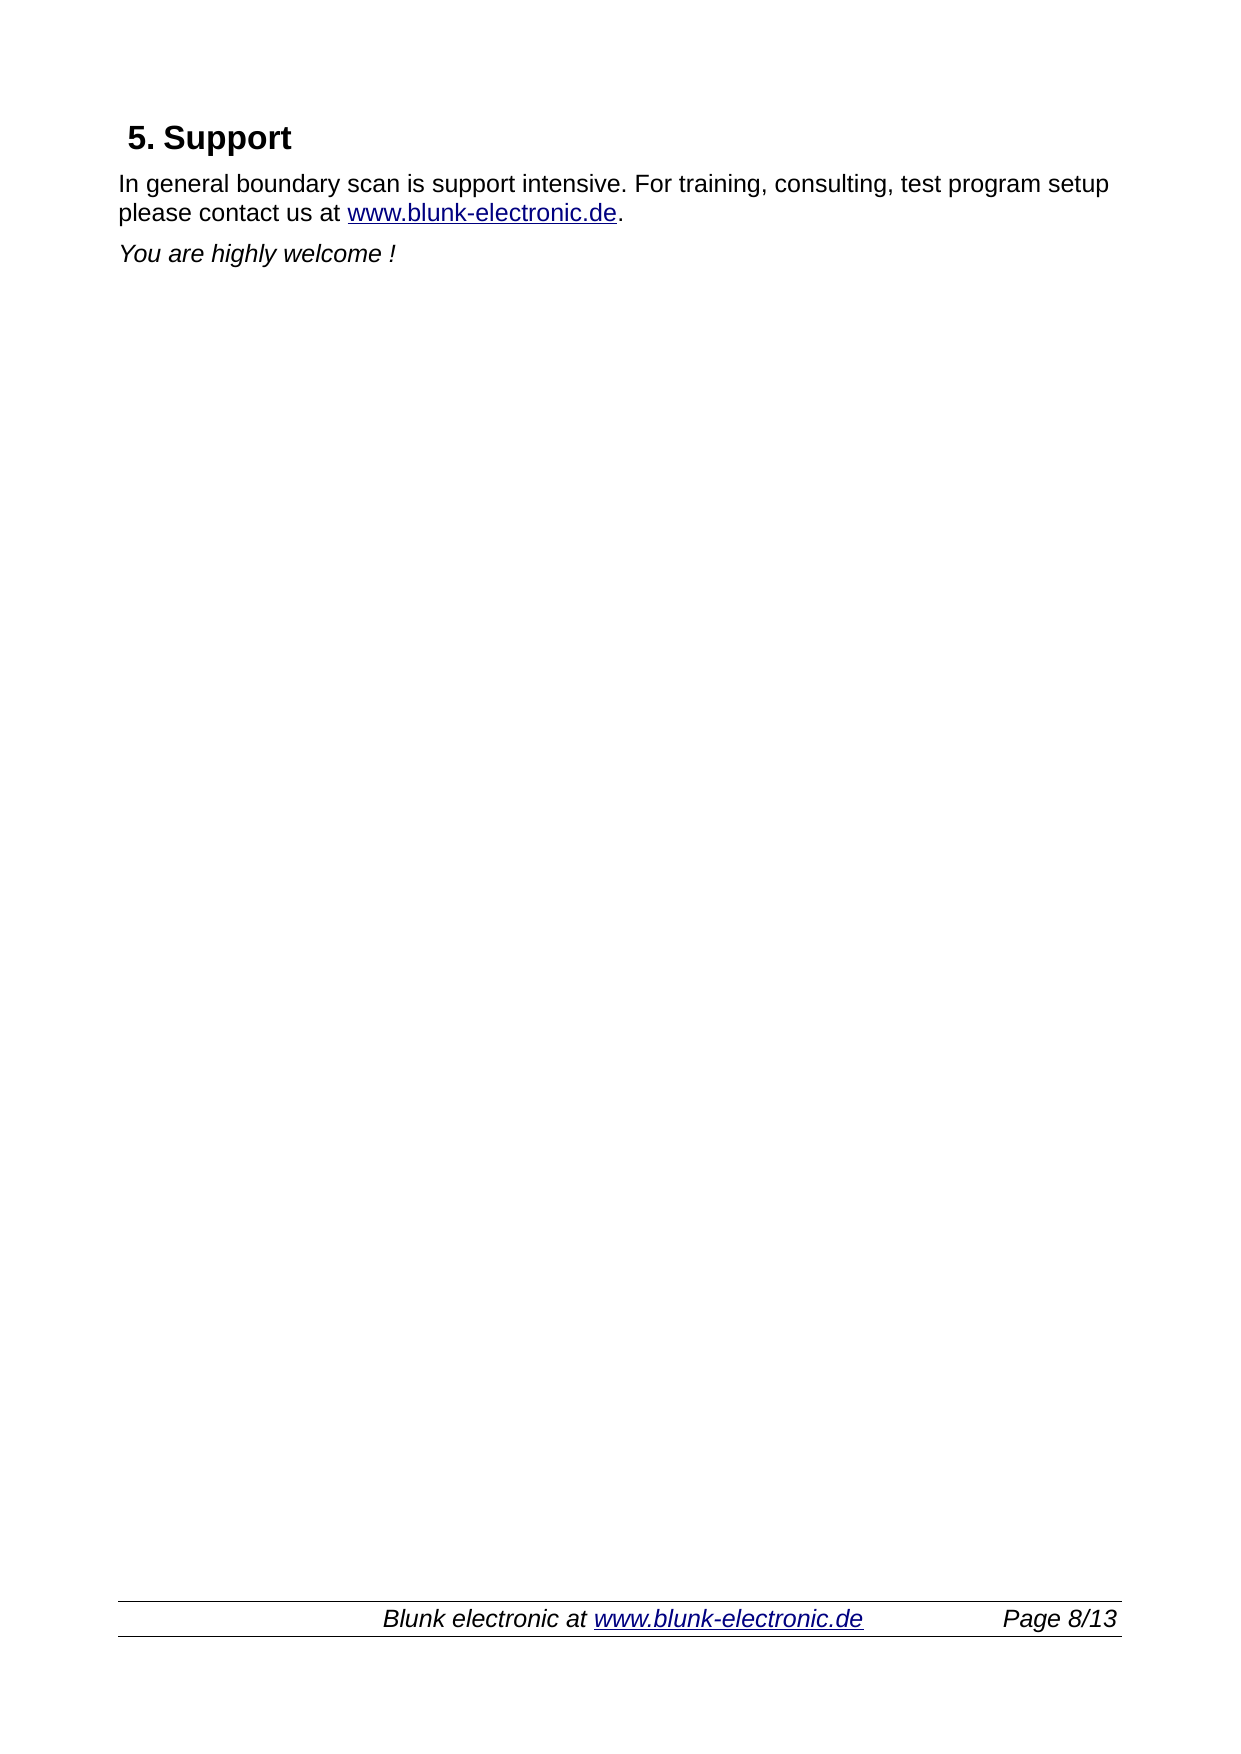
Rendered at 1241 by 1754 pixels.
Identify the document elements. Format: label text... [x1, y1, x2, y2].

subtitle Support [118, 118, 1122, 157]
text You are highly welcome ! [118, 239, 1122, 268]
text In general boundary scan is support intensive. For training, consulting, test program setup please contact us at www.blunk-electronic.de. [118, 169, 1122, 227]
